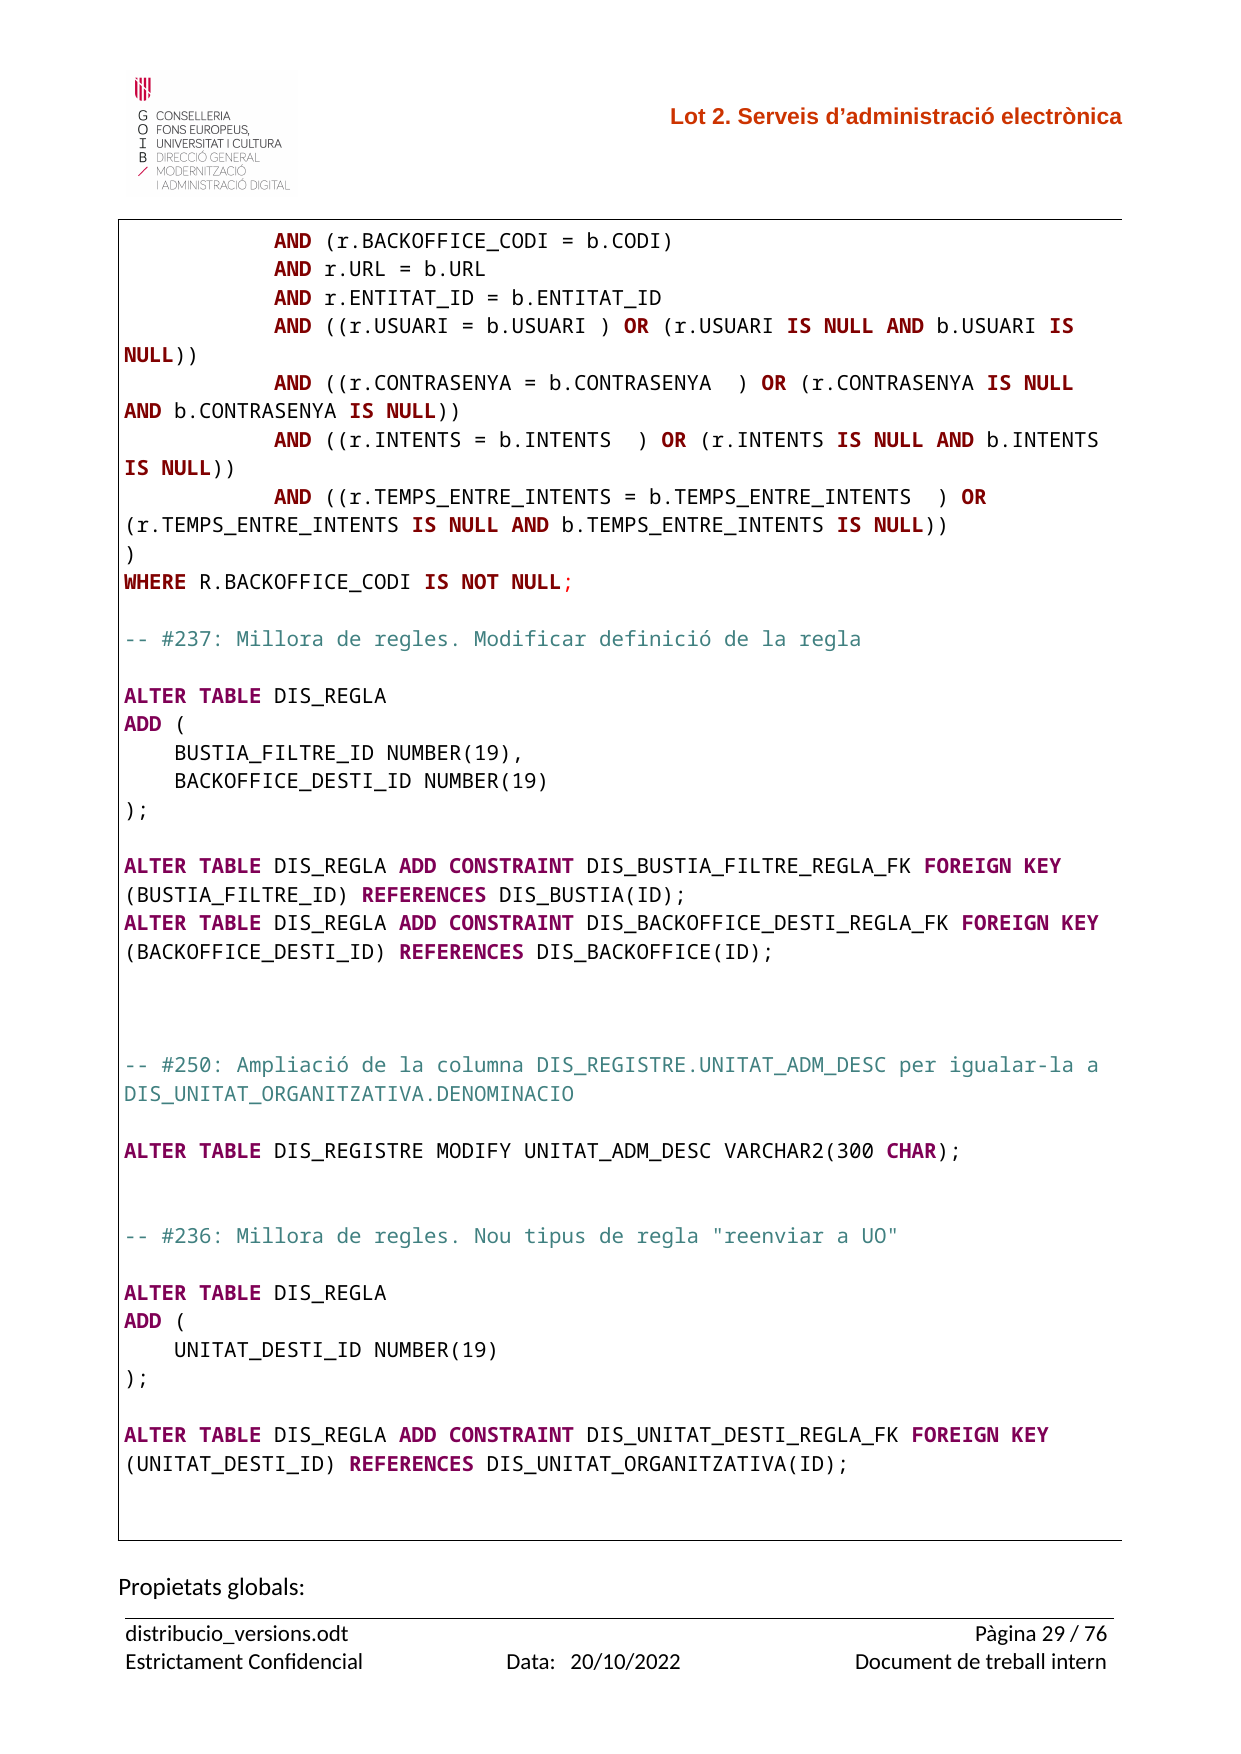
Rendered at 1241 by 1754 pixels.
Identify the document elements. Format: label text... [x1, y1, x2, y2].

table_header AND (r.BACKOFFICE_CODI = b.CODI) AND r.URL = b.URL AND r.ENTITAT_ID = b.ENTITAT_ID AND ((r.USUARI = b.USUARI ) OR (r.USUARI IS NULL AND b.USUARI IS NULL)) AND ((r.CONTRASENYA = b.CONTRASENYA ) OR (r.CONTRASENYA IS NULL AND b.CONTRASENYA IS NULL)) AND ((r.INTENTS = b.INTENTS ) OR (r.INTENTS IS NULL AND b.INTENTS IS NULL)) AND ((r.TEMPS_ENTRE_INTENTS = b.TEMPS_ENTRE_INTENTS ) OR (r.TEMPS_ENTRE_INTENTS IS NULL AND b.TEMPS_ENTRE_INTENTS IS NULL)) ) WHERE R.BACKOFFICE_CODI IS NOT NULL; -- #237: Millora de regles. Modificar definició de la regla ALTER TABLE DIS_REGLA ADD ( BUSTIA_FILTRE_ID NUMBER(19), BACKOFFICE_DESTI_ID NUMBER(19) ); ALTER TABLE DIS_REGLA ADD CONSTRAINT DIS_BUSTIA_FILTRE_REGLA_FK FOREIGN KEY (BUSTIA_FILTRE_ID) REFERENCES DIS_BUSTIA(ID); ALTER TABLE DIS_REGLA ADD CONSTRAINT DIS_BACKOFFICE_DESTI_REGLA_FK FOREIGN KEY (BACKOFFICE_DESTI_ID) REFERENCES DIS_BACKOFFICE(ID); -- #250: Ampliació de la columna DIS_REGISTRE.UNITAT_ADM_DESC per igualar-la a DIS_UNITAT_ORGANITZATIVA.DENOMINACIO ALTER TABLE DIS_REGISTRE MODIFY UNITAT_ADM_DESC VARCHAR2(300 CHAR); -- #236: Millora de regles. Nou tipus de regla "reenviar a UO" ALTER TABLE DIS_REGLA ADD ( UNITAT_DESTI_ID NUMBER(19) ); ALTER TABLE DIS_REGLA ADD CONSTRAINT DIS_UNITAT_DESTI_REGLA_FK FOREIGN KEY (UNITAT_DESTI_ID) REFERENCES DIS_UNITAT_ORGANITZATIVA(ID); [119, 220, 1122, 1540]
text Propietats globals: [118, 1571, 1122, 1602]
picture [126, 70, 299, 197]
